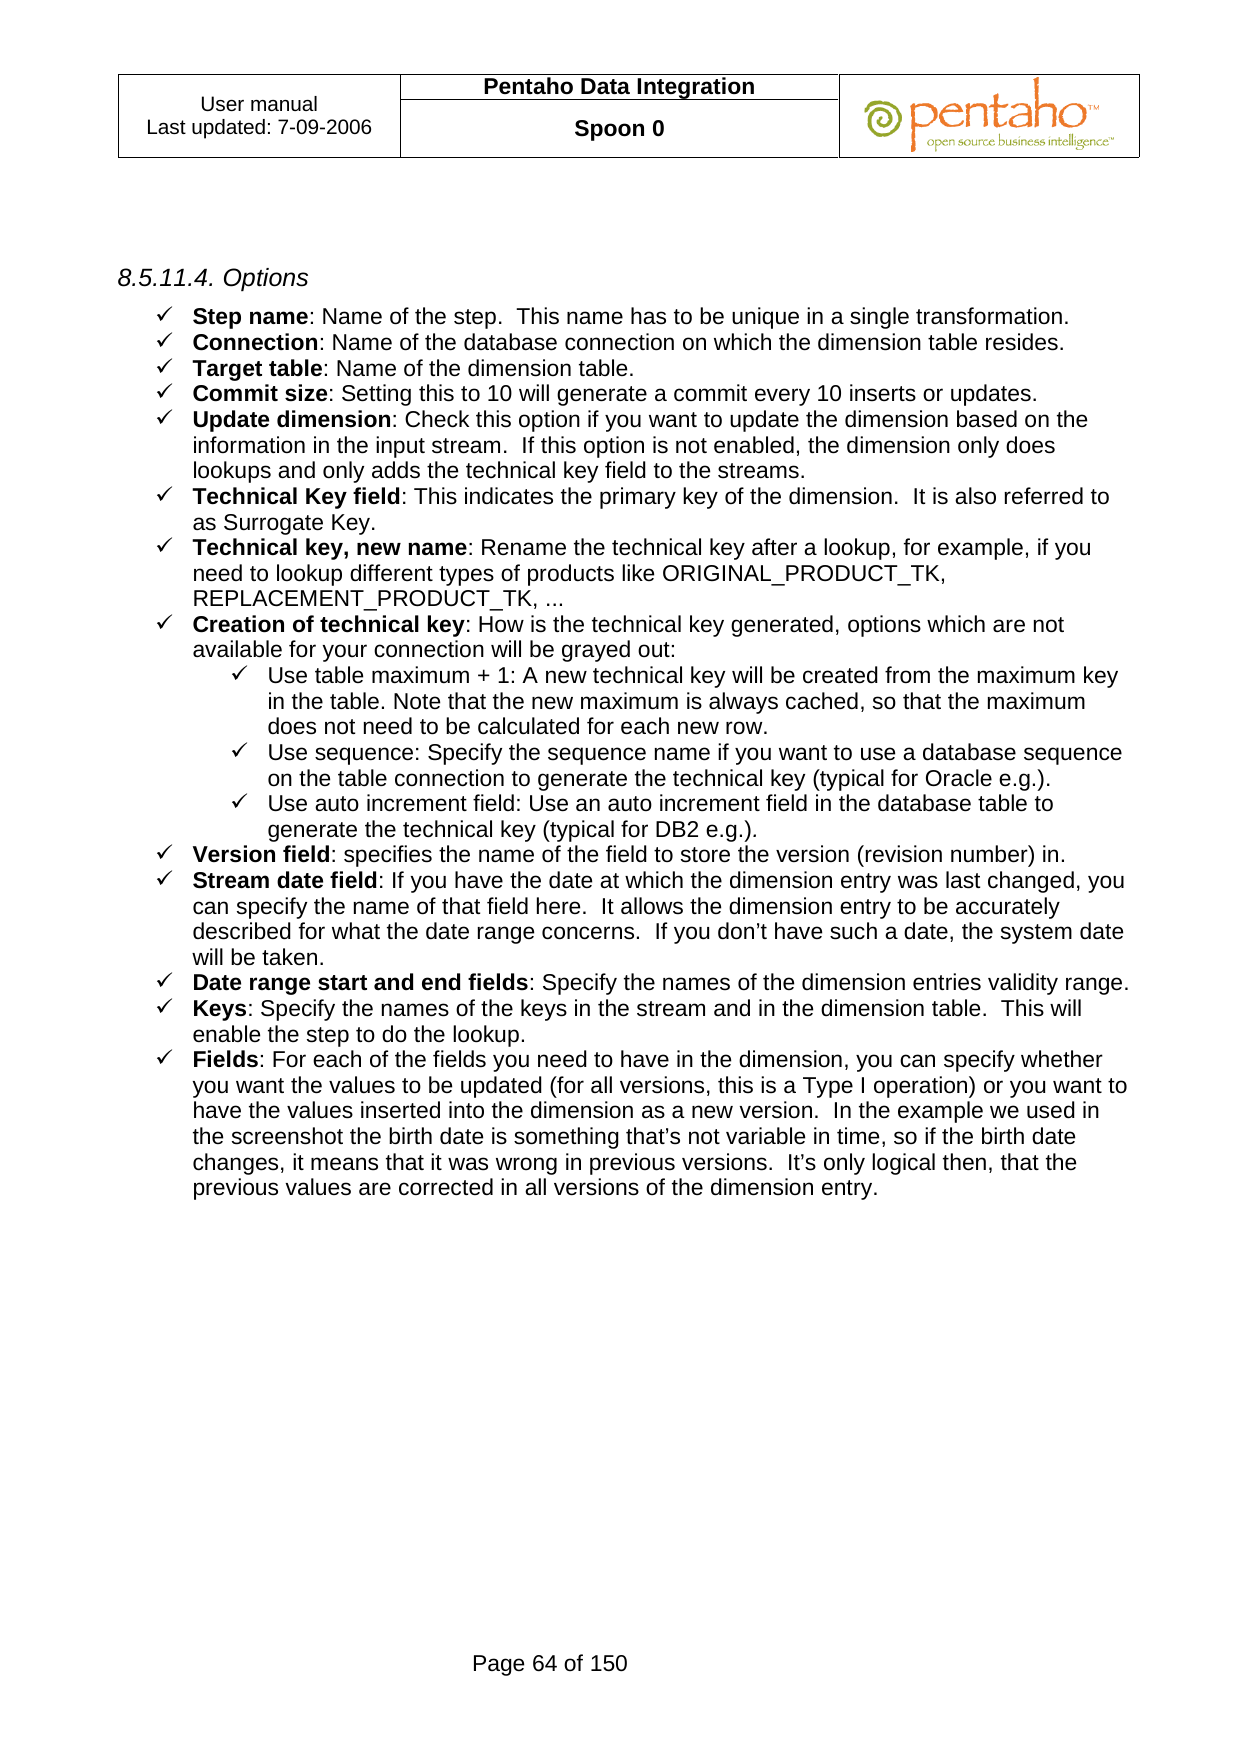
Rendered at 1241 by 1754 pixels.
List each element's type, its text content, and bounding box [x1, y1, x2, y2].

list Date range start and end fields: Specify the names of the dimension entries validity range. [155, 970, 1137, 996]
list Step name: Name of the step. This name has to be unique in a single transformation. [155, 304, 1137, 329]
subtitle Options [117, 263, 1137, 291]
list Connection: Name of the database connection on which the dimension table resides. [155, 329, 1137, 355]
list Technical Key field: This indicates the primary key of the dimension. It is also referred to as Surrogate Key. [155, 483, 1137, 535]
list Technical key, new name: Rename the technical key after a lookup, for example, if you need to lookup different types of products like ORIGINAL_PRODUCT_TK, REPLACEMENT_PRODUCT_TK, ... [155, 535, 1137, 611]
list Use table maximum + 1: A new technical key will be created from the maximum key in the table. Note that the new maximum is always cached, so that the maximum does not need to be calculated for each new row. [230, 663, 1137, 739]
list Use auto increment field: Use an auto increment field in the database table to generate the technical key (typical for DB2 e.g.). [230, 791, 1137, 842]
list Update dimension: Check this option if you want to update the dimension based on the information in the input stream. If this option is not enabled, the dimension only does lookups and only adds the technical key field to the streams. [155, 407, 1137, 483]
list Use sequence: Specify the sequence name if you want to use a database sequence on the table connection to generate the technical key (typical for Oracle e.g.). [230, 739, 1137, 791]
list Creation of technical key: How is the technical key generated, options which are not available for your connection will be grayed out: [155, 611, 1137, 663]
list Version field: specifies the name of the field to store the version (revision number) in. [155, 842, 1137, 868]
list Keys: Specify the names of the keys in the stream and in the dimension table. This will enable the step to do the lookup. [155, 996, 1137, 1047]
list Commit size: Setting this to 10 will generate a commit every 10 inserts or updates. [155, 381, 1137, 407]
list Stream date field: If you have the date at which the dimension entry was last changed, you can specify the name of that field here. It allows the dimension entry to be accurately described for what the date range concerns. If you don’t have such a date, the system date will be taken. [155, 868, 1137, 970]
list Fields: For each of the fields you need to have in the dimension, you can specify whether you want the values to be updated (for all versions, this is a Type I operation) or you want to have the values inserted into the dimension as a new version. In the example we used in the screenshot the birth date is something that’s not variable in time, so if the birth date changes, it means that it was wrong in previous versions. It’s only logical then, that the previous values are corrected in all versions of the dimension entry. [155, 1047, 1137, 1200]
list Target table: Name of the dimension table. [155, 355, 1137, 381]
